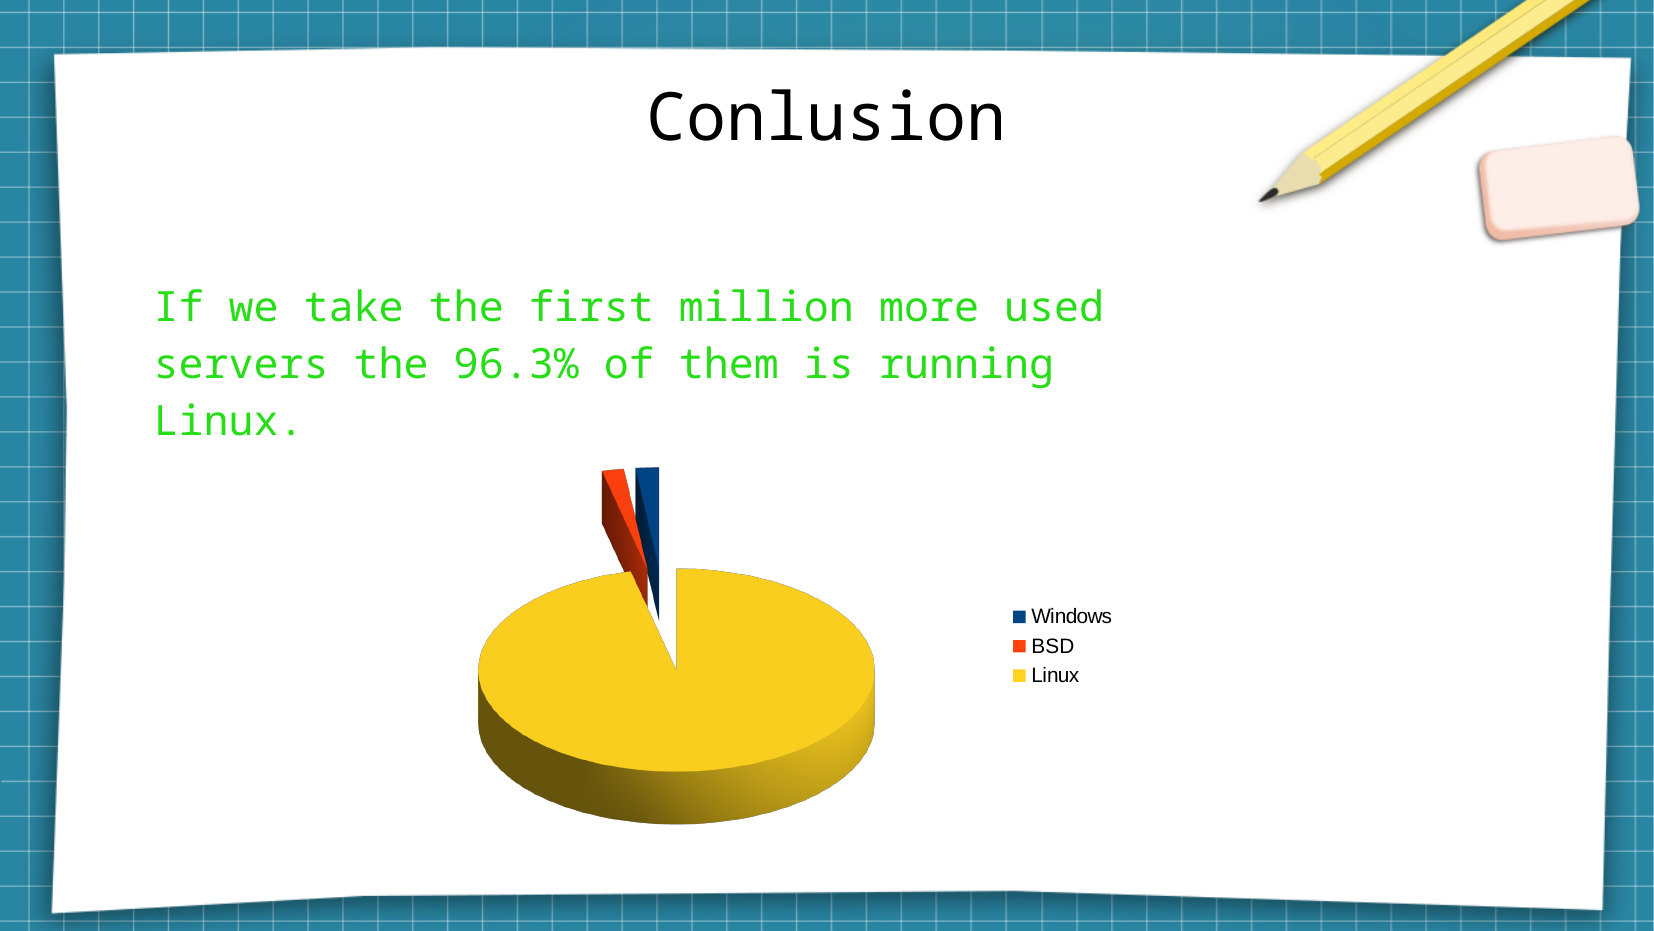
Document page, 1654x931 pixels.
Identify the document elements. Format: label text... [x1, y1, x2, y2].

list If we take the first million more used servers the 96.3% of them is running Linux. [82, 276, 1125, 461]
picture [0, 0, 1654, 931]
chart [323, 460, 1133, 833]
title Conlusion [82, 37, 1571, 193]
